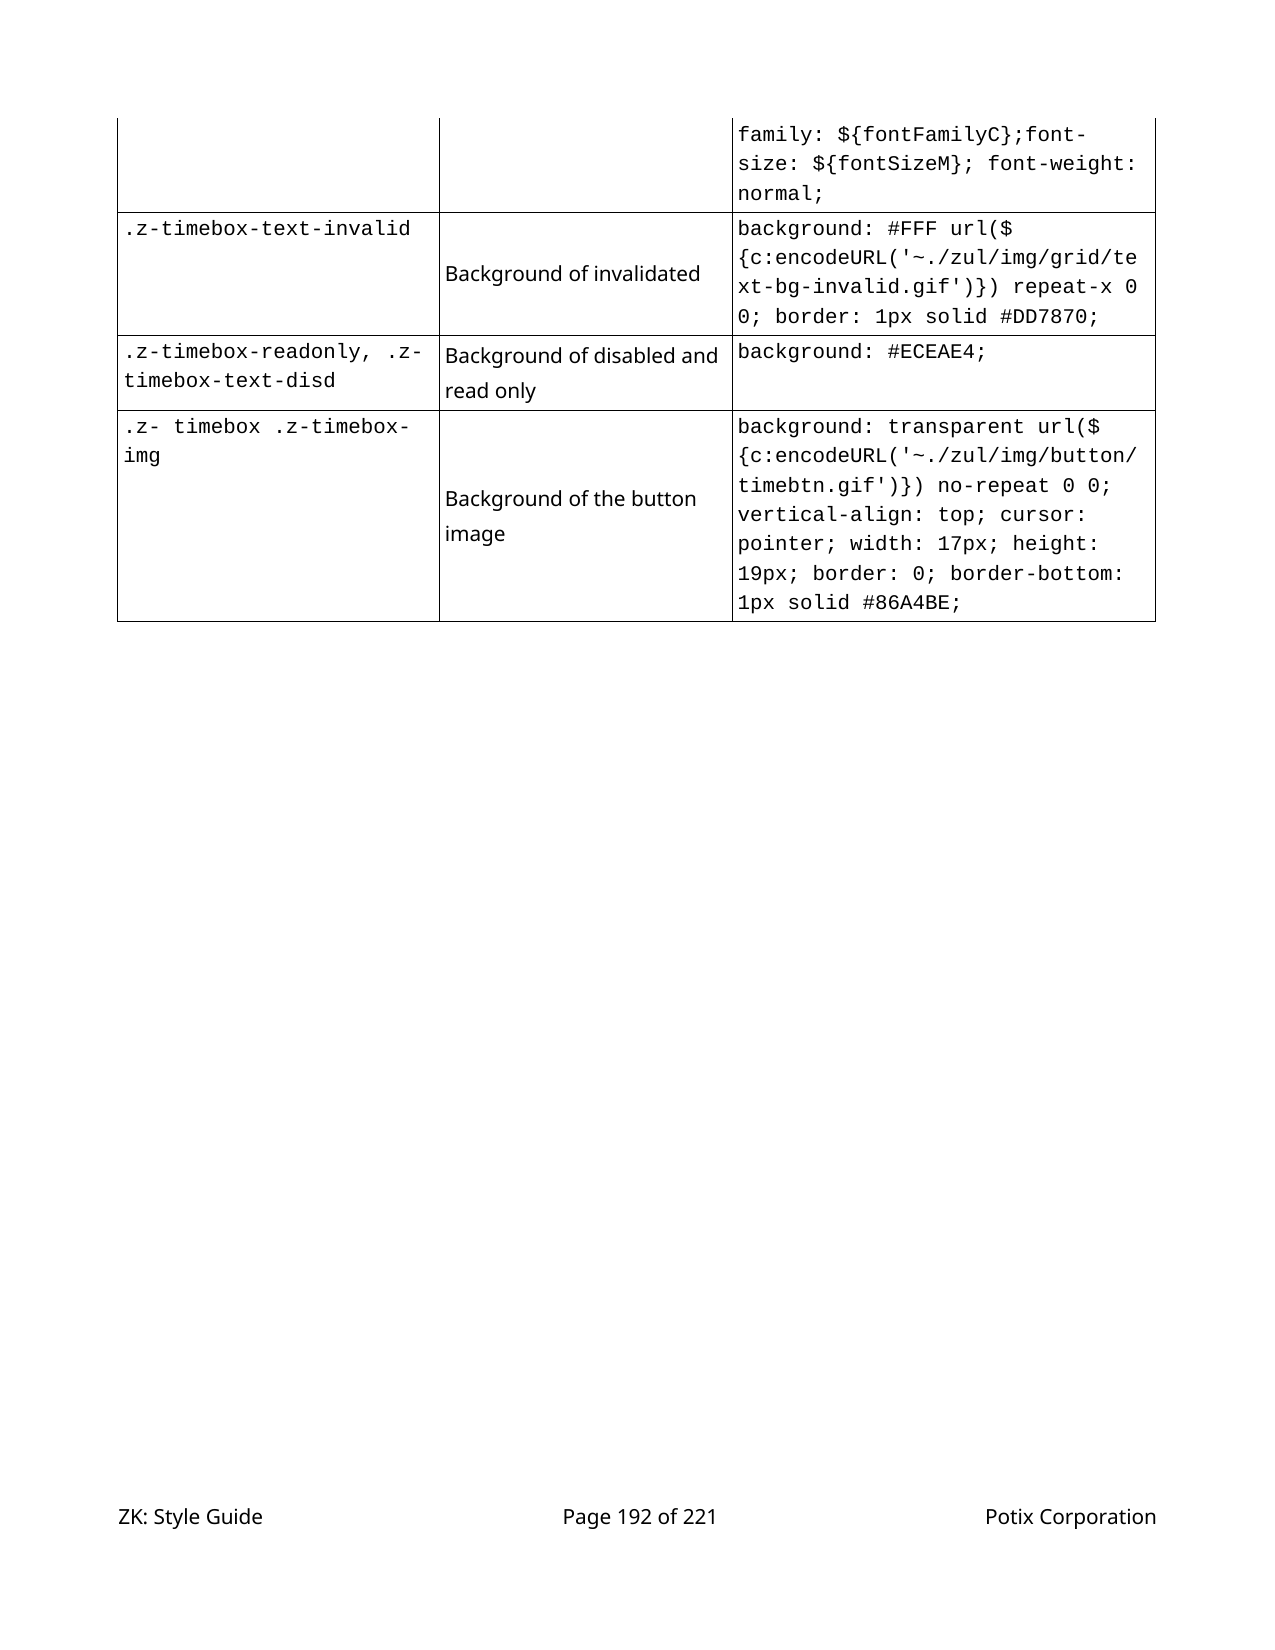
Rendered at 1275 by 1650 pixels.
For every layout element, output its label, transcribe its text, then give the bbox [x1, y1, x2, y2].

table_cell [118, 118, 439, 212]
table_cell background: transparent url(${c:encodeURL('~./zul/img/button/timebtn.gif')}) no-repeat 0 0; vertical-align: top; cursor: pointer; width: 17px; height: 19px; border: 0; border-bottom: 1px solid #86A4BE; [733, 411, 1155, 621]
table_cell Background of invalidated [440, 213, 732, 335]
table_cell background: #ECEAE4; [733, 336, 1155, 410]
table_cell Background of disabled and read only [440, 336, 732, 410]
table_cell [440, 118, 732, 212]
table_cell .z-timebox-readonly, .z-timebox-text-disd [118, 336, 439, 410]
table_cell background: #FFF url(${c:encodeURL('~./zul/img/grid/text-bg-invalid.gif')}) repeat-x 0 0; border: 1px solid #DD7870; [733, 213, 1155, 335]
table_cell Background of the button image [440, 411, 732, 621]
table_cell .z-timebox-text-invalid [118, 213, 439, 335]
table_cell .z- timebox .z-timebox-img [118, 411, 439, 621]
table_cell family: ${fontFamilyC};font-size: ${fontSizeM}; font-weight: normal; [733, 118, 1155, 212]
